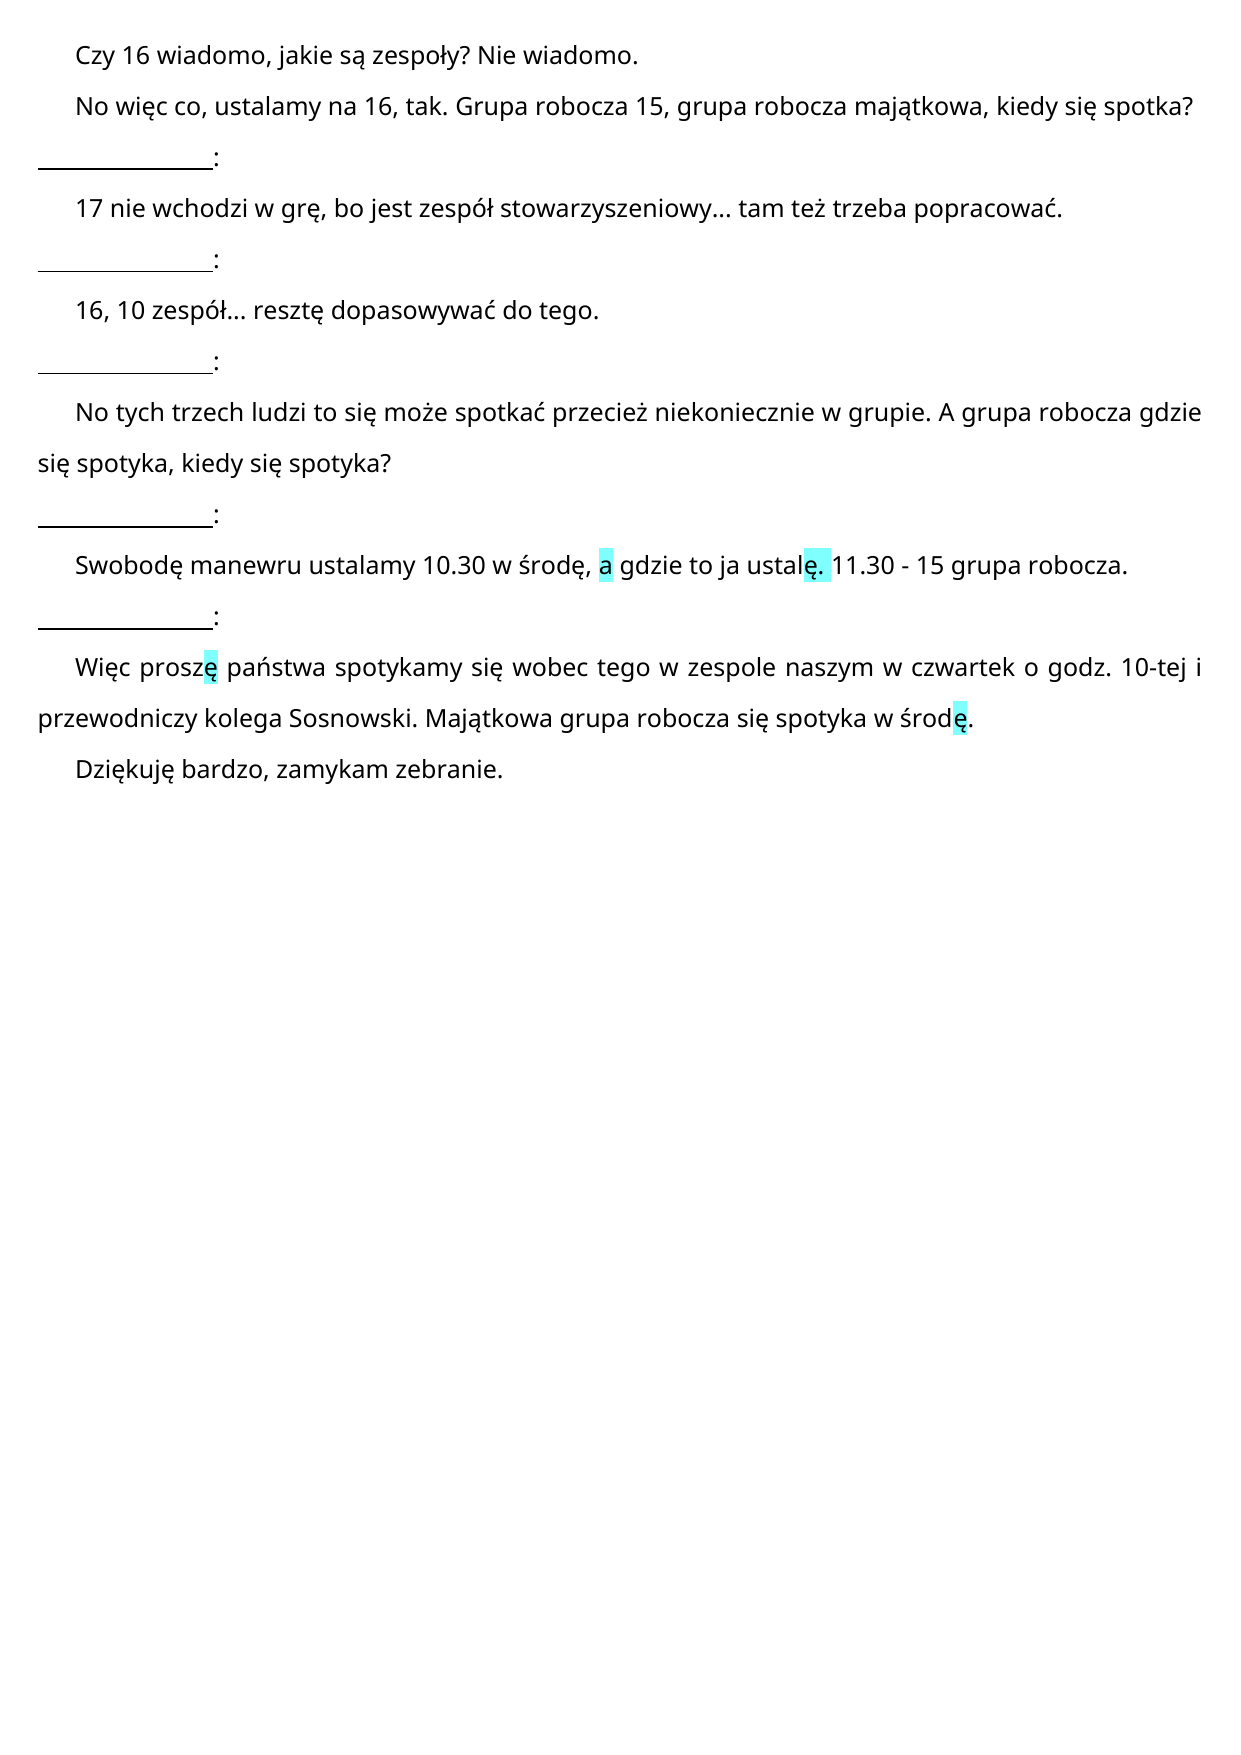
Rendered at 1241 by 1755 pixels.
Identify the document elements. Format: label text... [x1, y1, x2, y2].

text Czy 16 wiadomo, jakie są zespoły? Nie wiadomo. [37, 37, 1203, 72]
text Swobodę manewru ustalamy 10.30 w środę, a gdzie to ja ustalę. 11.30 - 15 grupa robocza. [37, 548, 1203, 582]
text 17 nie wchodzi w grę, bo jest zespół stowarzyszeniowy... tam też trzeba popracować. [37, 191, 1203, 225]
text : [37, 599, 1203, 633]
text No tych trzech ludzi to się może spotkać przecież niekoniecznie w grupie. A grupa robocza gdzie się spotyka, kiedy się spotyka? [37, 395, 1203, 480]
text : [37, 344, 1203, 378]
text : [37, 242, 1203, 276]
text 16, 10 zespół... resztę dopasowywać do tego. [37, 293, 1203, 327]
text No więc co, ustalamy na 16, tak. Grupa robocza 15, grupa robocza majątkowa, kiedy się spotka? [37, 88, 1203, 123]
text : [37, 497, 1203, 531]
text Więc proszę państwa spotykamy się wobec tego w zespole naszym w czwartek o godz. 10-tej i przewodniczy kolega Sosnowski. Majątkowa grupa robocza się spotyka w środę. [37, 650, 1203, 735]
text Dziękuję bardzo, zamykam zebranie. [37, 752, 1203, 786]
text : [37, 139, 1203, 174]
